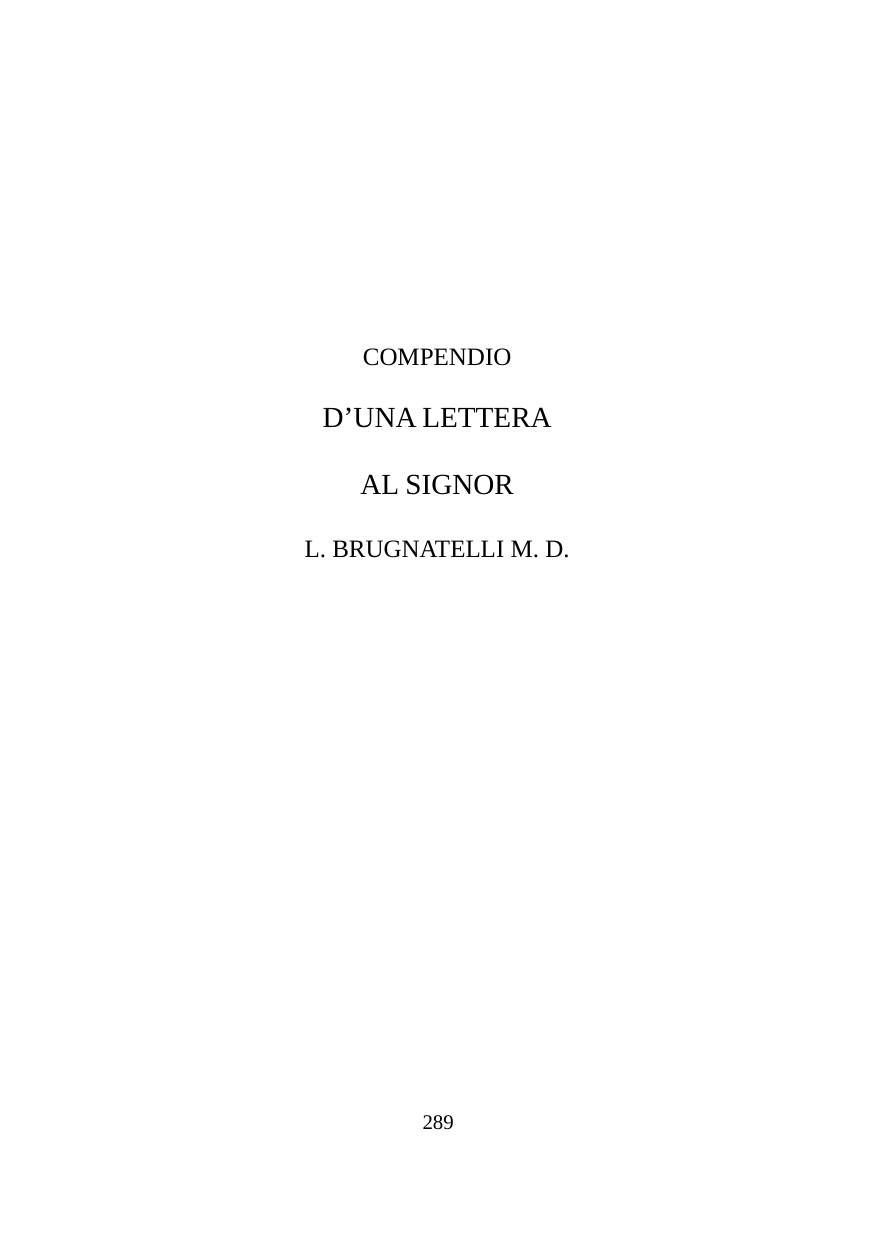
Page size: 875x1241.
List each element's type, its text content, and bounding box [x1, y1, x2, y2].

list L. BRUGNATELLI M. D. [106, 534, 768, 563]
text AL SIGNOR [106, 467, 768, 501]
text D’UNA LETTERA [106, 400, 768, 433]
text COMPENDIO [106, 342, 768, 371]
